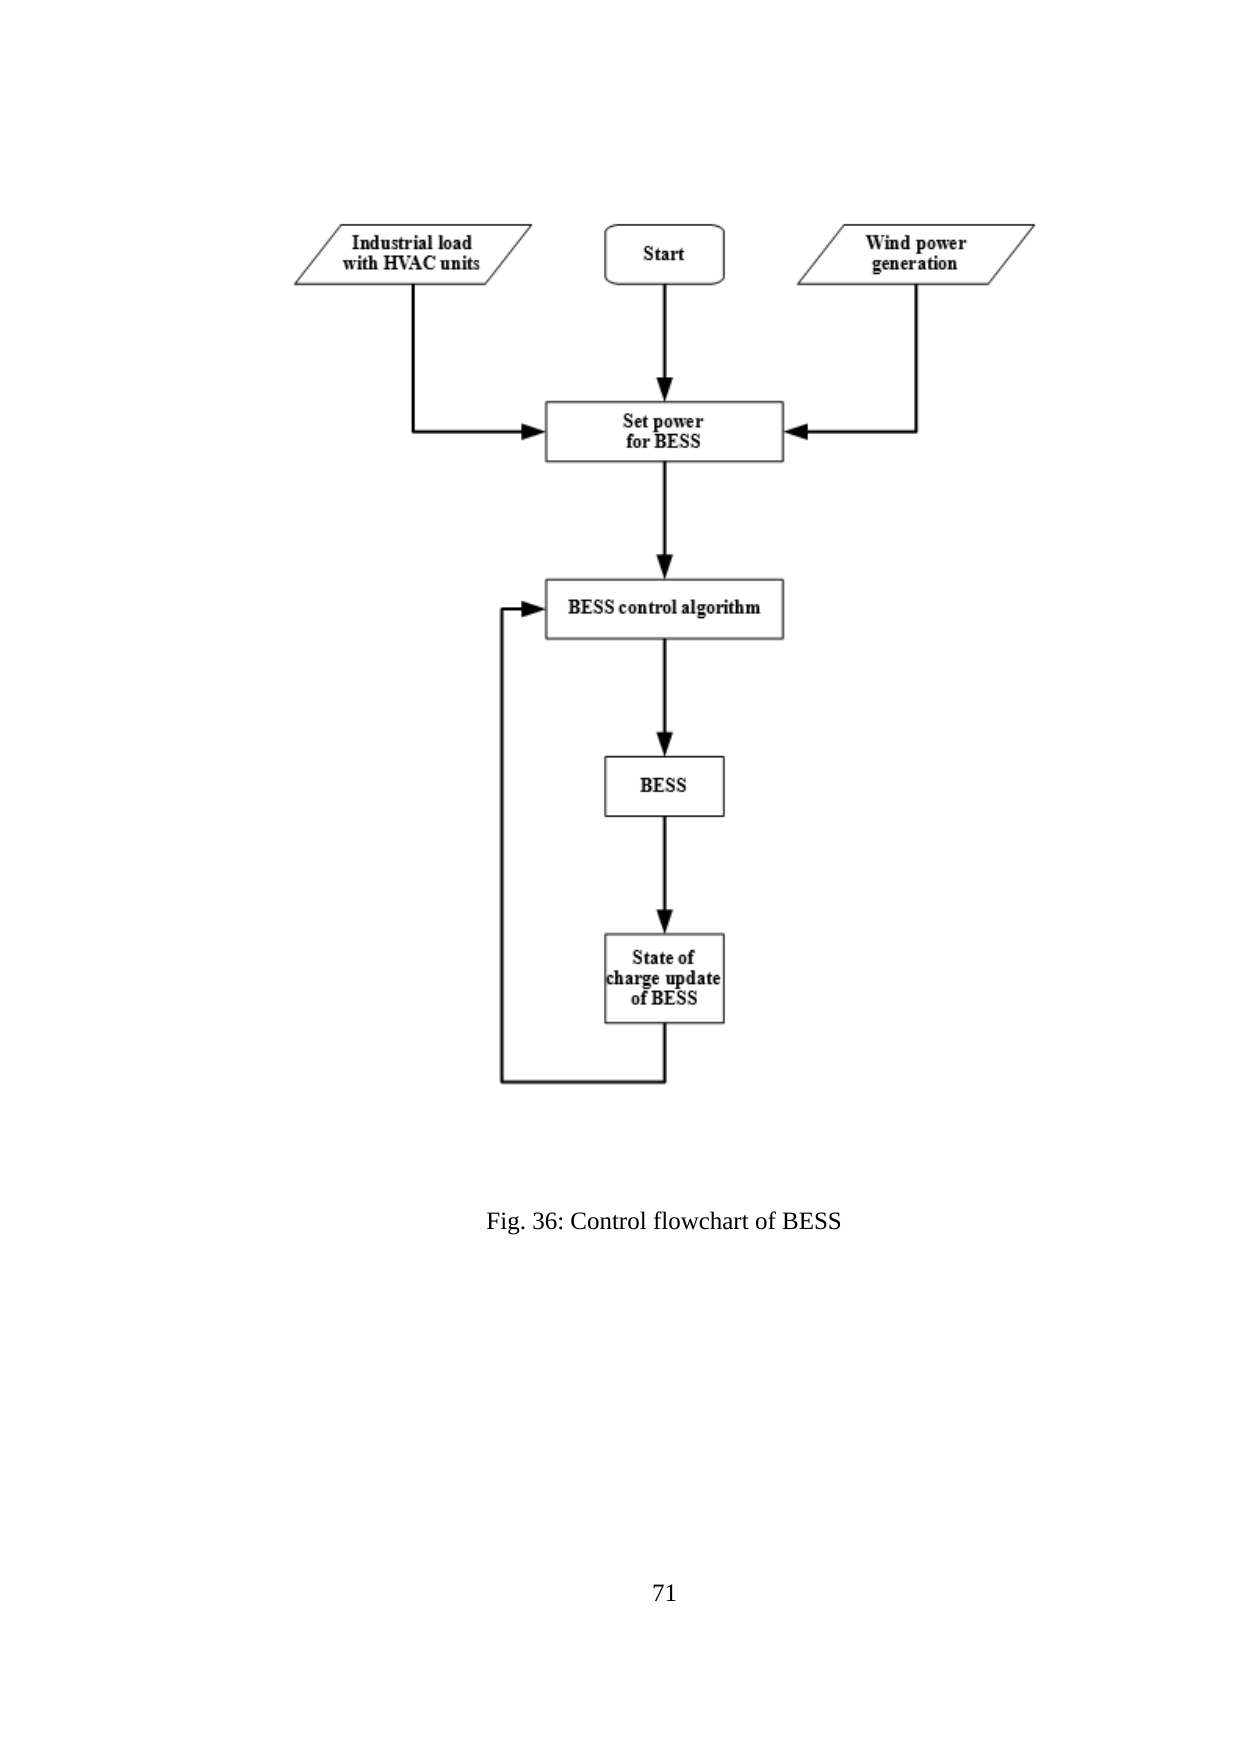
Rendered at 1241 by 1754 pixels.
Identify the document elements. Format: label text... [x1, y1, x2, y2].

text Fig. 36: Control flowchart of BESS [236, 1206, 1092, 1235]
picture [236, 166, 1093, 1141]
